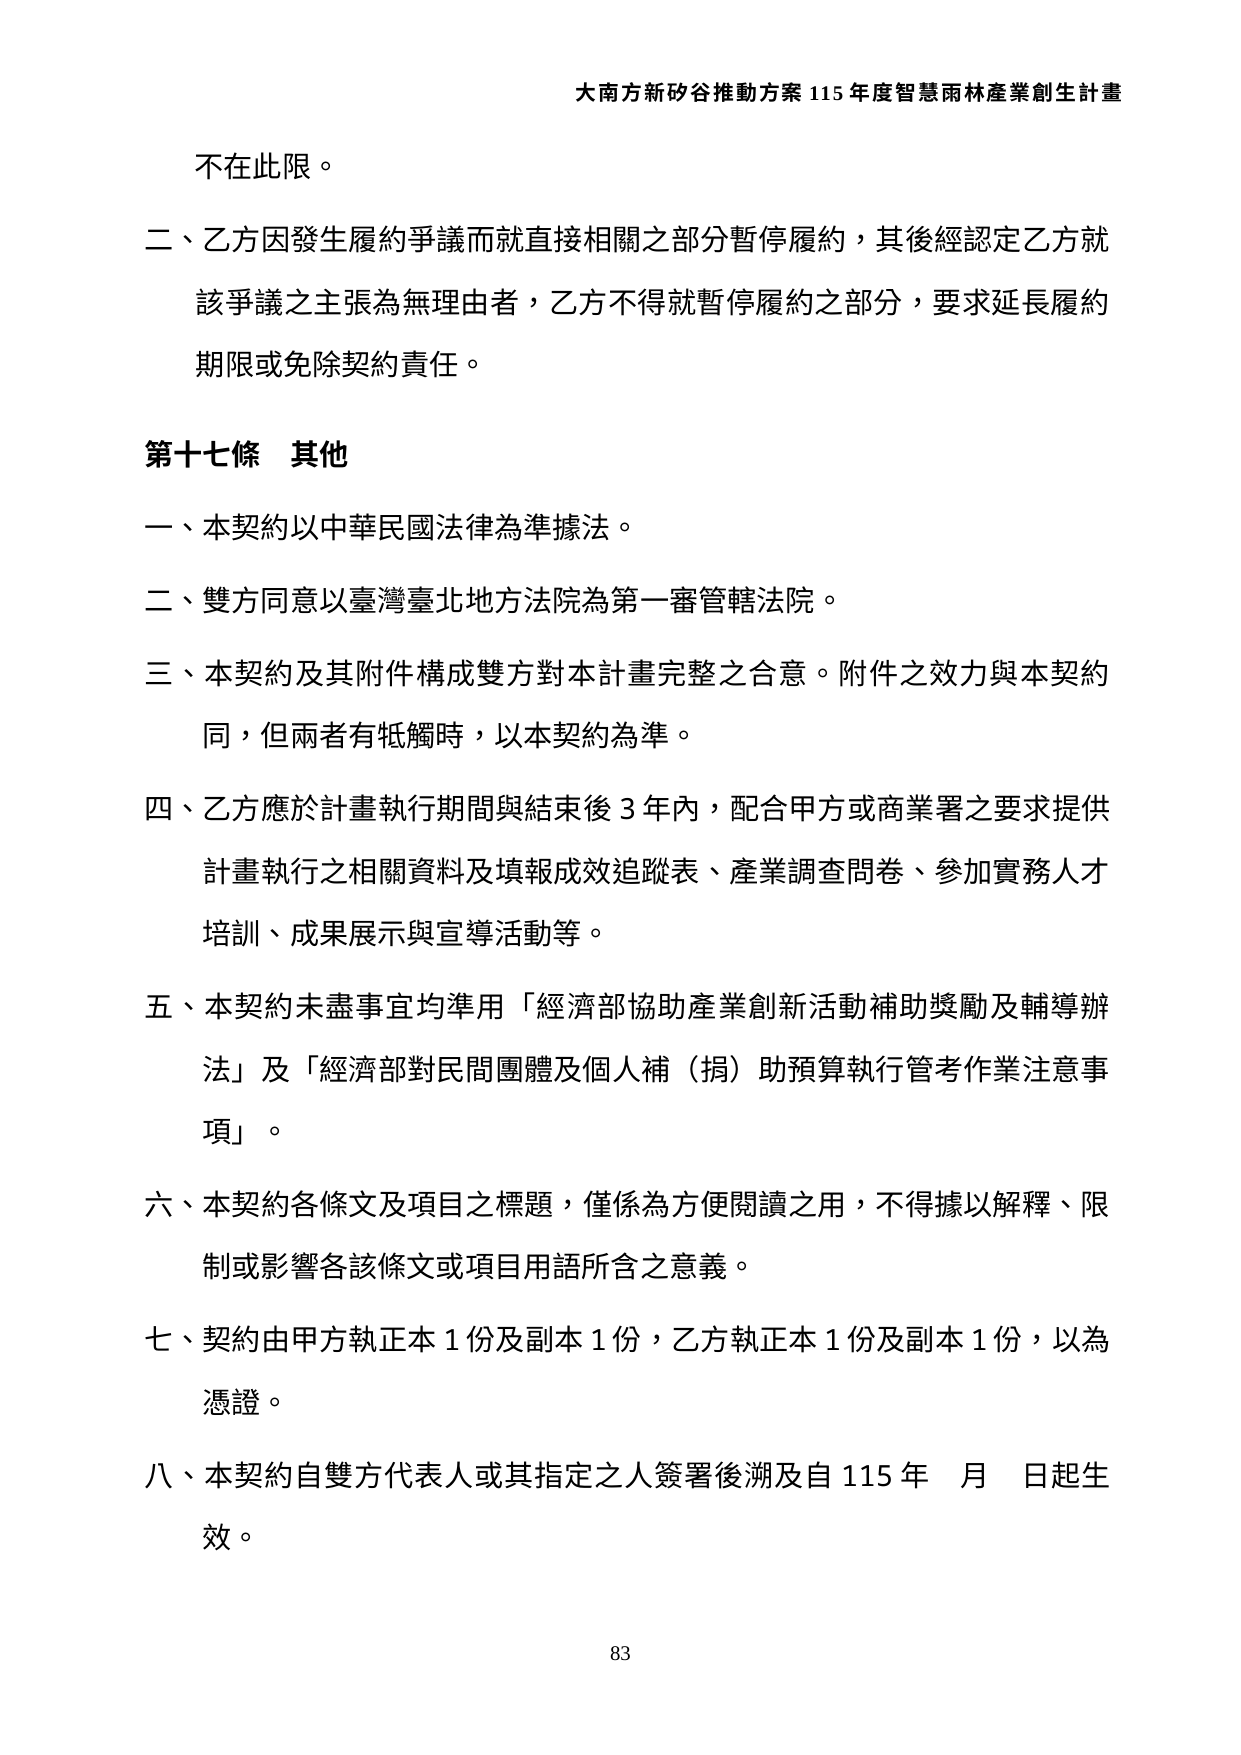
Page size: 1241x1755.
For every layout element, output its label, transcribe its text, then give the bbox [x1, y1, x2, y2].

table_cell 一、本契約以中華民國法律為準據法。 二、雙方同意以臺灣臺北地方法院為第一審管轄法院。 三、本契約及其附件構成雙方對本計畫完整之合意。附件之效力與本契約同，但兩者有牴觸時，以本契約為準。 四、乙方應於計畫執行期間與結束後3年內，配合甲方或商業署之要求提供計畫執行之相關資料及填報成效追蹤表、產業調查問卷、參加實務人才培訓、成果展示與宣導活動等。 五、本契約未盡事宜均準用「經濟部協助產業創新活動補助獎勵及輔導辦法」及「經濟部對民間團體及個人補（捐）助預算執行管考作業注意事項」。 六、本契約各條文及項目之標題，僅係為方便閱讀之用，不得據以解釋、限制或影響各該條文或項目用語所含之意義。 七、契約由甲方執正本1份及副本1份，乙方執正本1份及副本1份，以為憑證。 八、本契約自雙方代表人或其指定之人簽署後溯及自115年 月 日起生效。 [118, 479, 1122, 1562]
table_cell 不在此限。 二、乙方因發生履約爭議而就直接相關之部分暫停履約，其後經認定乙方就該爭議之主張為無理由者，乙方不得就暫停履約之部分，要求延長履約期限或免除契約責任。 [118, 118, 1122, 389]
table_cell 第十七條 其他 [118, 389, 1122, 479]
